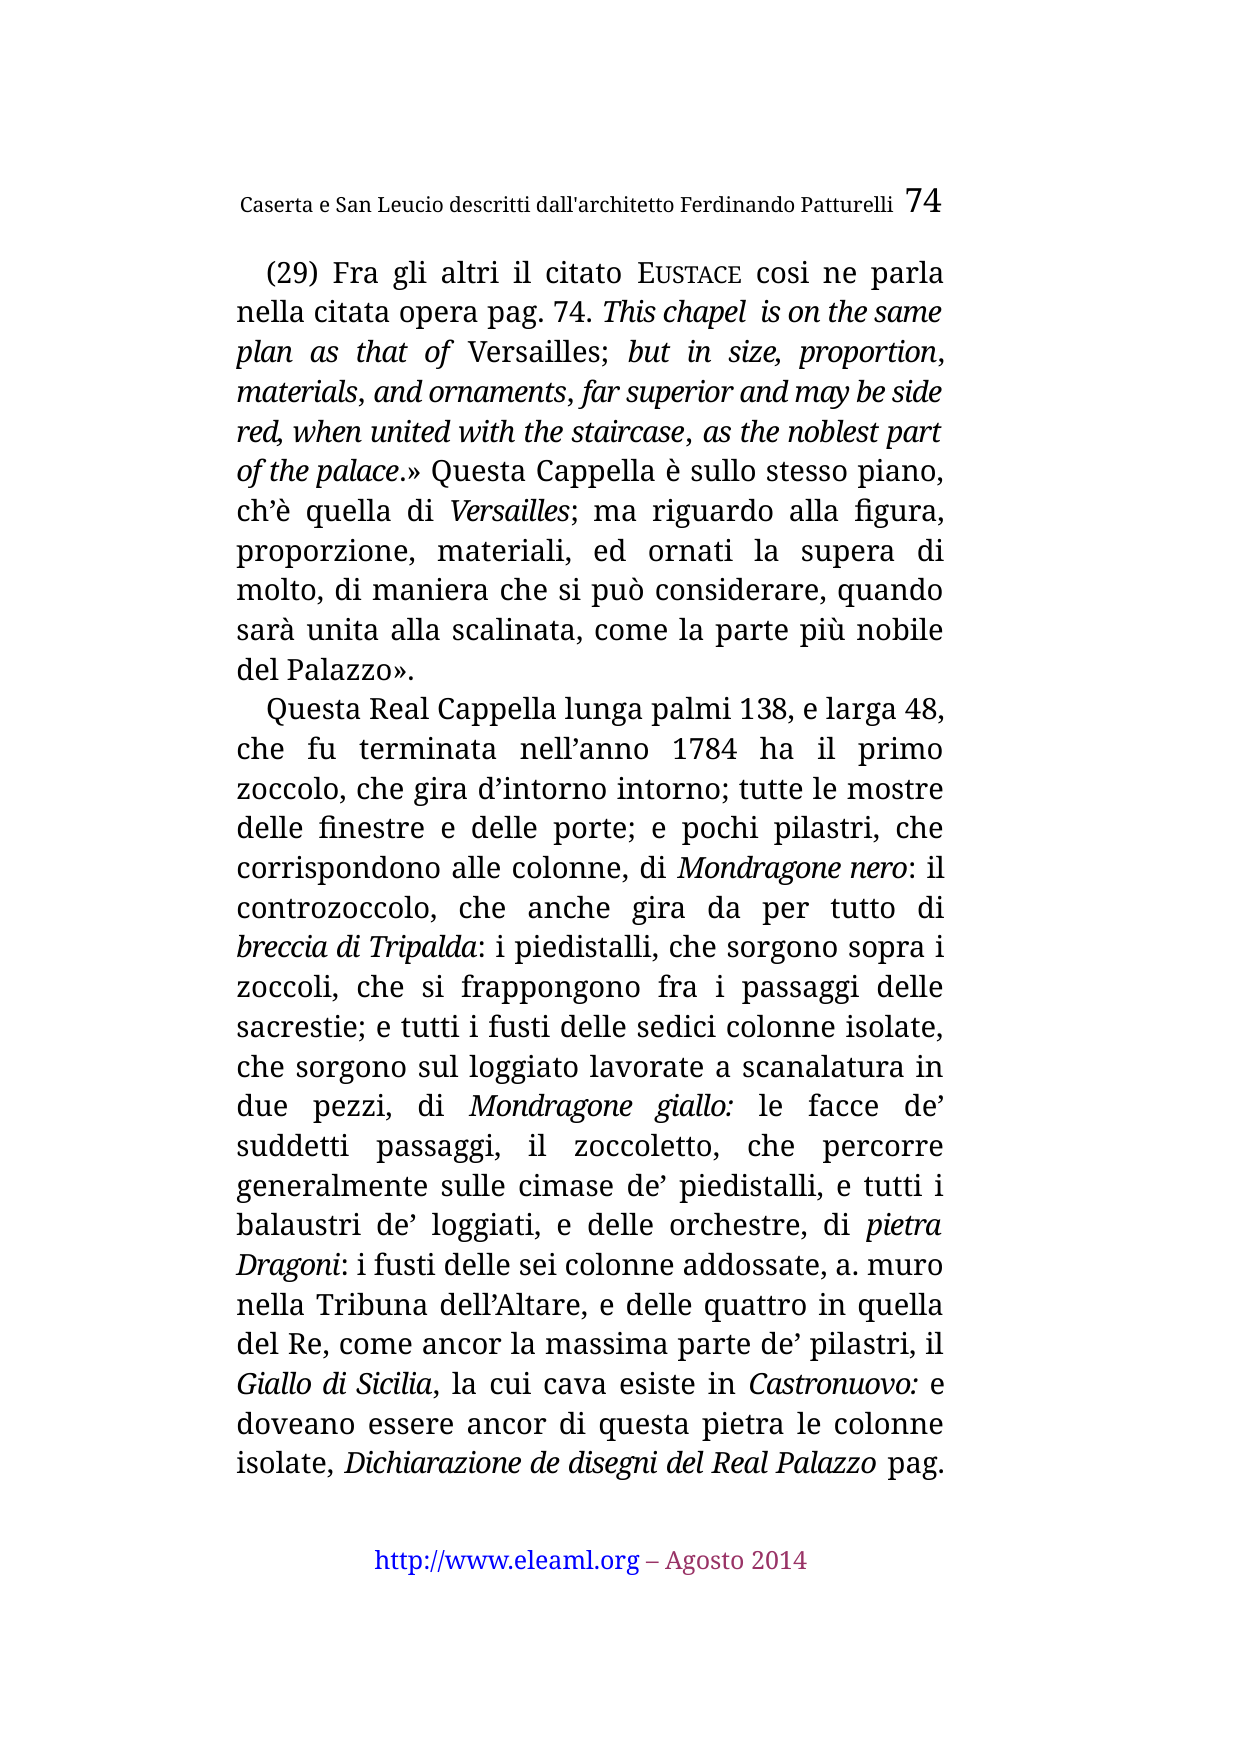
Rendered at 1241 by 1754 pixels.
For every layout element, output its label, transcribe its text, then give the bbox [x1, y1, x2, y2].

text Questa Real Cappella lunga palmi 138, e larga 48, che fu terminata nell’anno 1784 ha il primo zoccolo, che gira d’intorno intorno; tutte le mostre delle finestre e delle porte; e pochi pilastri, che corrispondono alle colonne, di Mondragone nero: il controzoccolo, che anche gira da per tutto di breccia di Tripalda: i piedistalli, che sorgono sopra i zoccoli, che si frappongono fra i passaggi delle sacrestie; e tutti i fusti delle sedici colonne isolate, che sorgono sul loggiato lavorate a scanalatura in due pezzi, di Mondragone giallo: le facce de’ suddetti passaggi, il zoccoletto, che percorre generalmente sulle cimase de’ piedistalli, e tutti i balaustri de’ loggiati, e delle orchestre, di pietra Dragoni: i fusti delle sei colonne addossate, a. muro nella Tribuna dell’Altare, e delle quattro in quella del Re, come ancor la massima parte de’ pilastri, il Giallo di Sicilia, la cui cava esiste in Castronuovo: e doveano essere ancor di questa pietra le colonne isolate, Dichiarazione de disegni del Real Palazzo pag. [236, 689, 945, 1482]
text (29) Fra gli altri il citato Eustace cosi ne parla nella citata opera pag. 74. This chapel is on the same plan as that of Versailles; but in size, proportion, materials, and ornaments, far superior and may be side red, when united with the staircase, as the noblest part of the palace.» Questa Cappella è sullo stesso piano, ch’è quella di Versailles; ma riguardo alla figura, proporzione, materiali, ed ornati la supera di molto, di maniera che si può considerare, quando sarà unita alla scalinata, come la parte più nobile del Palazzo». [236, 252, 945, 689]
